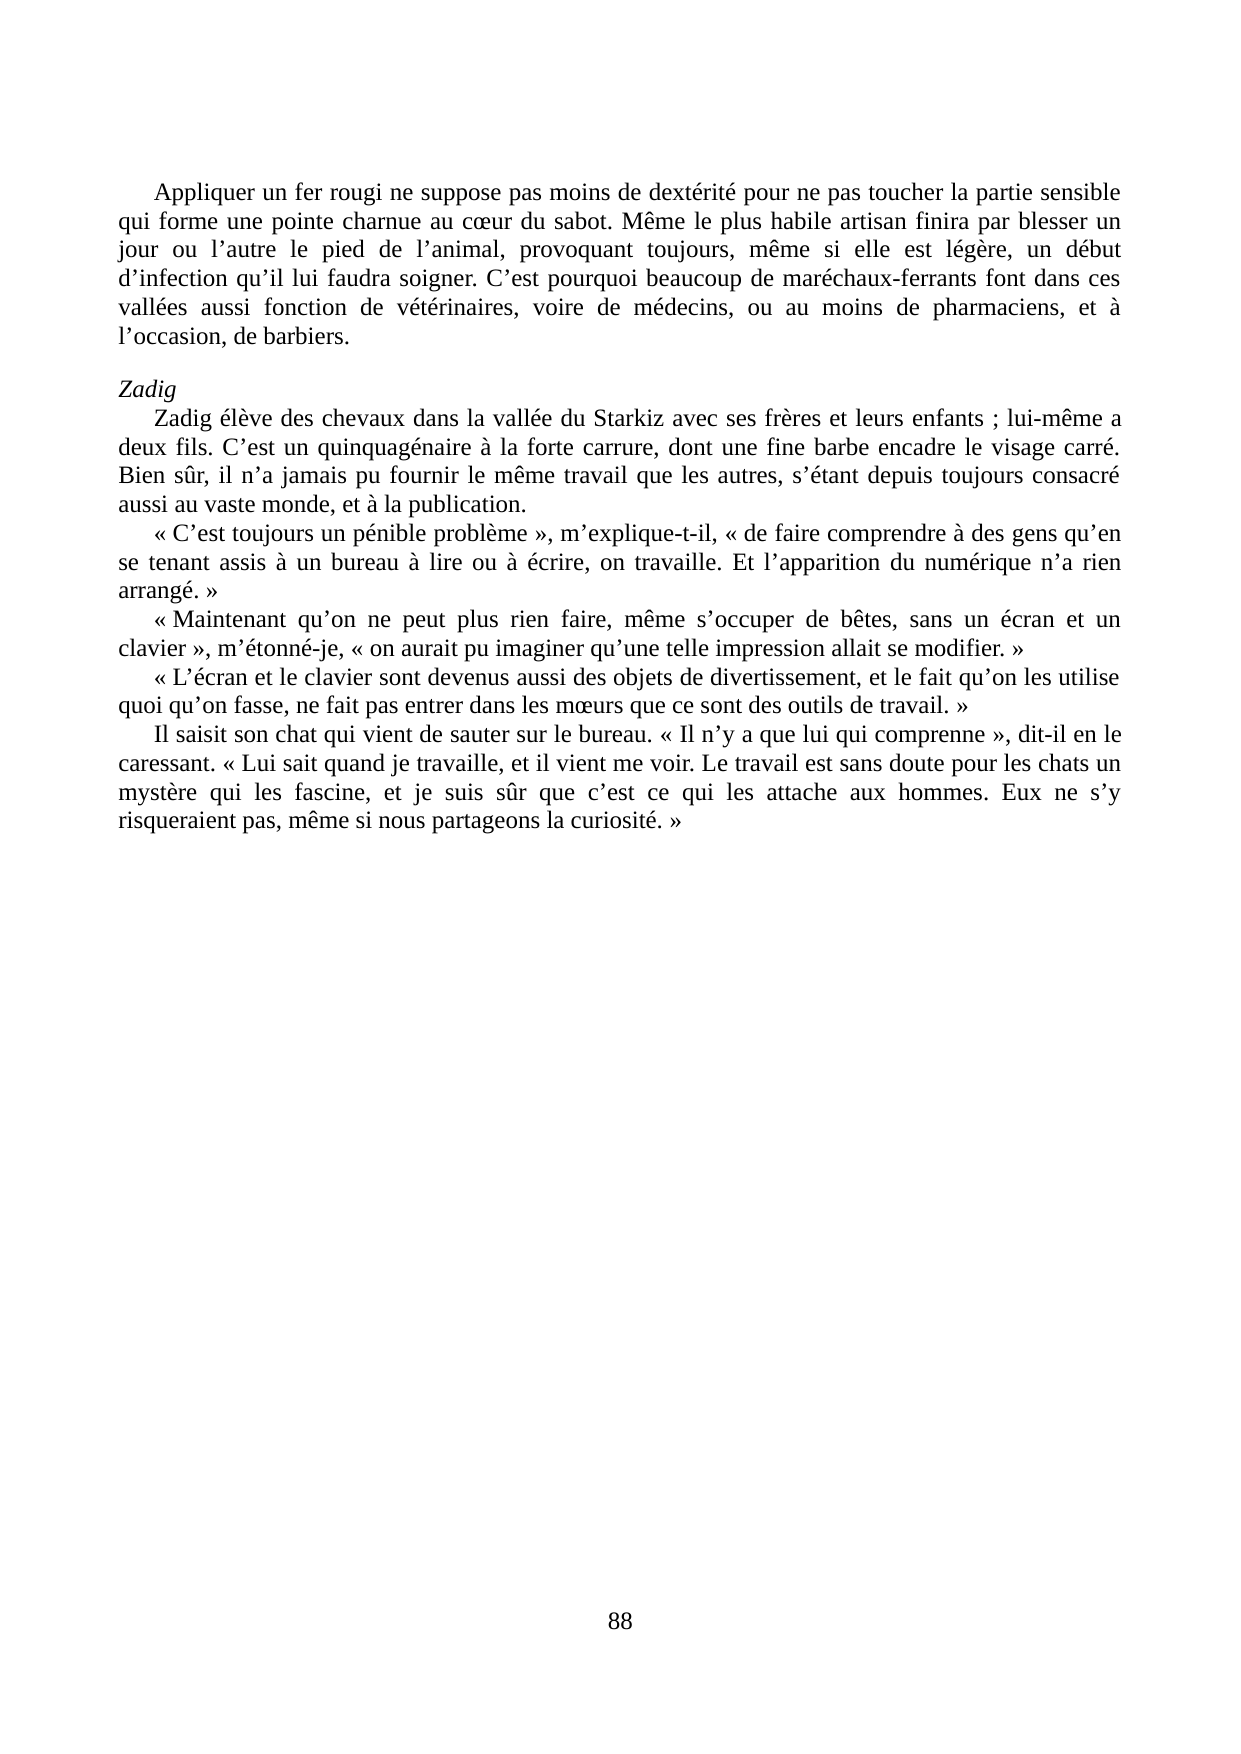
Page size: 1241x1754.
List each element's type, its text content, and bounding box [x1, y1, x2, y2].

text Appliquer un fer rougi ne suppose pas moins de dextérité pour ne pas toucher la partie sensible qui forme une pointe charnue au cœur du sabot. Même le plus habile artisan finira par blesser un jour ou l’autre le pied de l’animal, provoquant toujours, même si elle est légère, un début d’infection qu’il lui faudra soigner. C’est pourquoi beaucoup de maréchaux-ferrants font dans ces vallées aussi fonction de vétérinaires, voire de médecins, ou au moins de pharmaciens, et à l’occasion, de barbiers. [118, 177, 1122, 349]
subtitle Zadig [118, 374, 1122, 403]
text Il saisit son chat qui vient de sauter sur le bureau. « Il n’y a que lui qui comprenne », dit-il en le caressant. « Lui sait quand je travaille, et il vient me voir. Le travail est sans doute pour les chats un mystère qui les fascine, et je suis sûr que c’est ce qui les attache aux hommes. Eux ne s’y risqueraient pas, même si nous partageons la curiosité. » [118, 719, 1122, 834]
text « Maintenant qu’on ne peut plus rien faire, même s’occuper de bêtes, sans un écran et un clavier », m’étonné-je, « on aurait pu imaginer qu’une telle impression allait se modifier. » [118, 604, 1122, 662]
text Zadig élève des chevaux dans la vallée du Starkiz avec ses frères et leurs enfants ; lui-même a deux fils. C’est un quinquagénaire à la forte carrure, dont une fine barbe encadre le visage carré. Bien sûr, il n’a jamais pu fournir le même travail que les autres, s’étant depuis toujours consacré aussi au vaste monde, et à la publication. [118, 403, 1122, 518]
text « C’est toujours un pénible problème », m’explique-t-il, « de faire comprendre à des gens qu’en se tenant assis à un bureau à lire ou à écrire, on travaille. Et l’apparition du numérique n’a rien arrangé. » [118, 518, 1122, 604]
text « L’écran et le clavier sont devenus aussi des objets de divertissement, et le fait qu’on les utilise quoi qu’on fasse, ne fait pas entrer dans les mœurs que ce sont des outils de travail. » [118, 662, 1122, 719]
